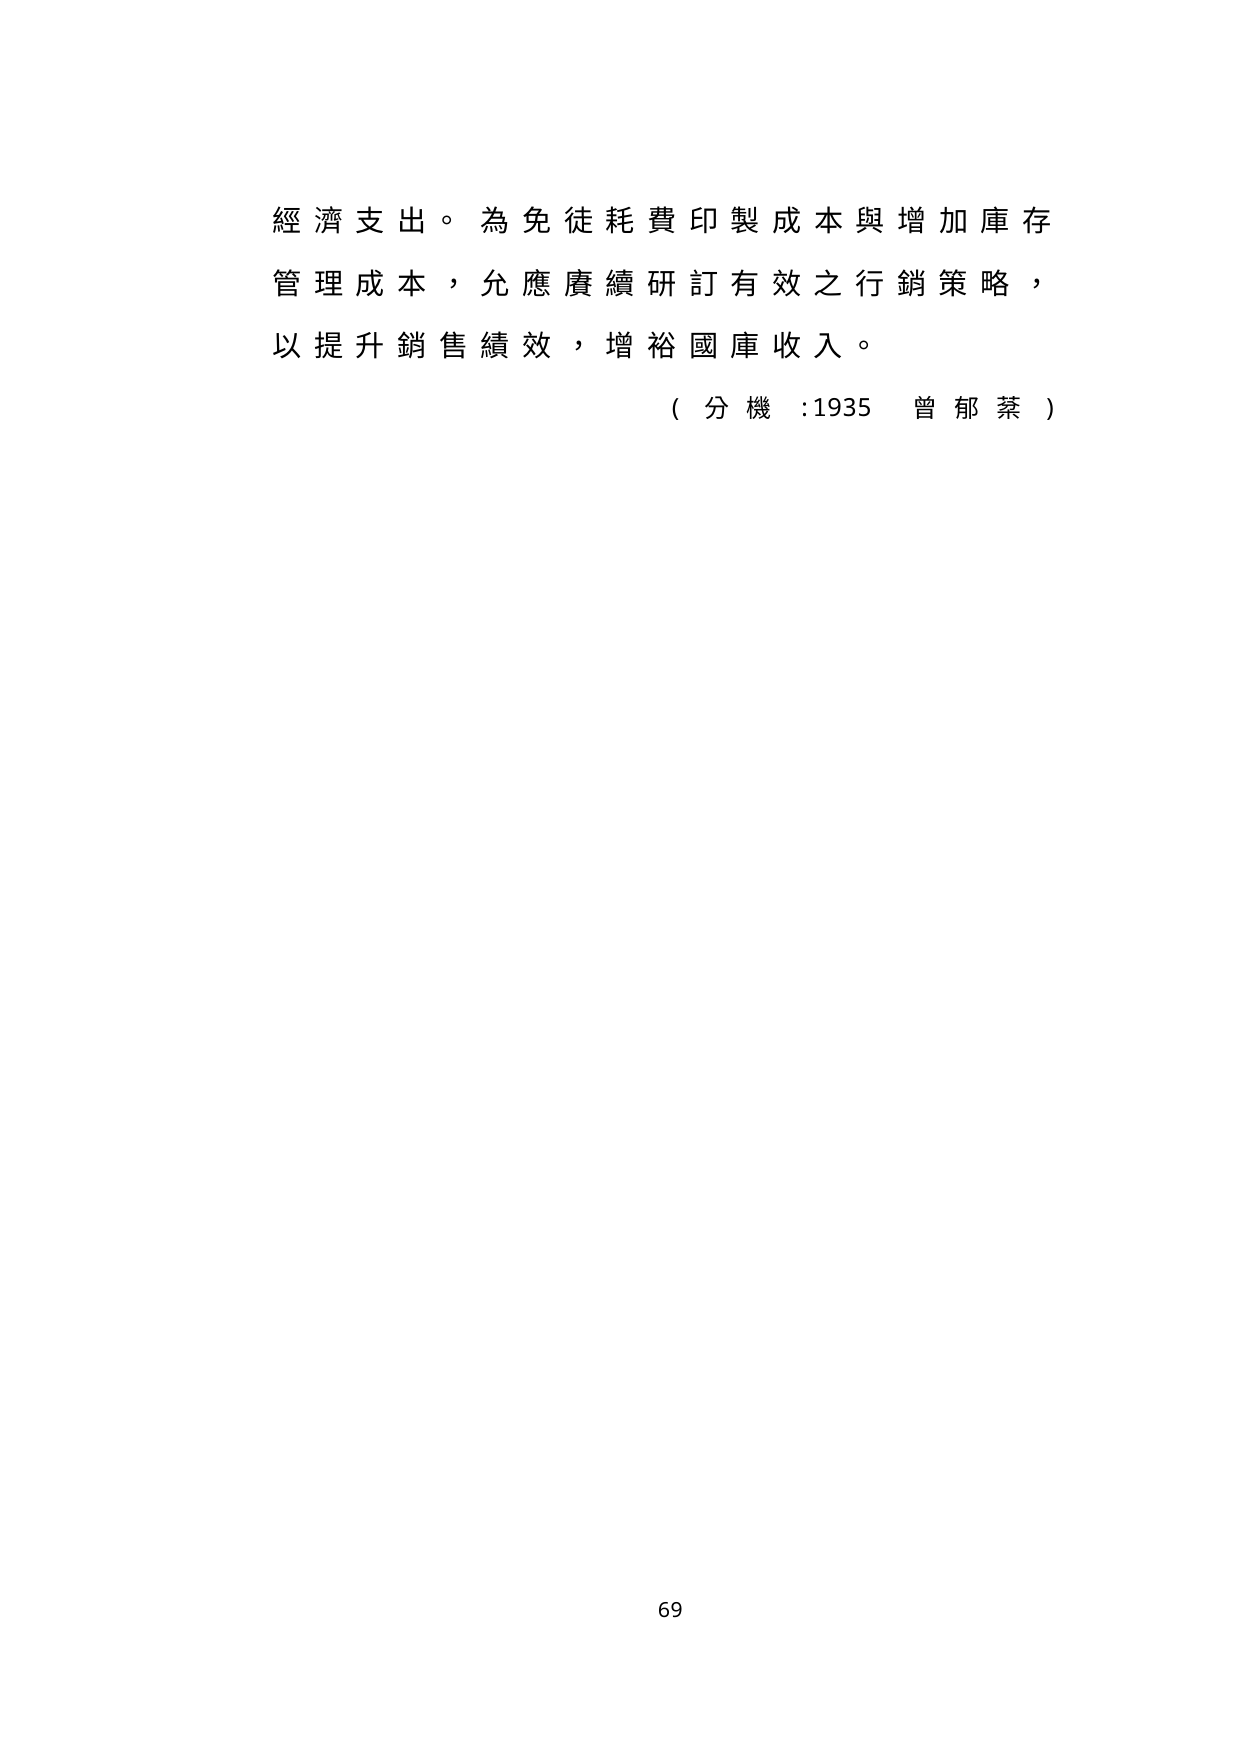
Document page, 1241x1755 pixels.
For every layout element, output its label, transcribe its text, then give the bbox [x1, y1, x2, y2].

text 經濟支出。為免徒耗費印製成本與增加庫存管理成本，允應賡續研訂有效之行銷策略，以提升銷售績效，增裕國庫收入。 [242, 177, 1058, 365]
text (分機:1935 曾郁棻) [242, 365, 1058, 427]
